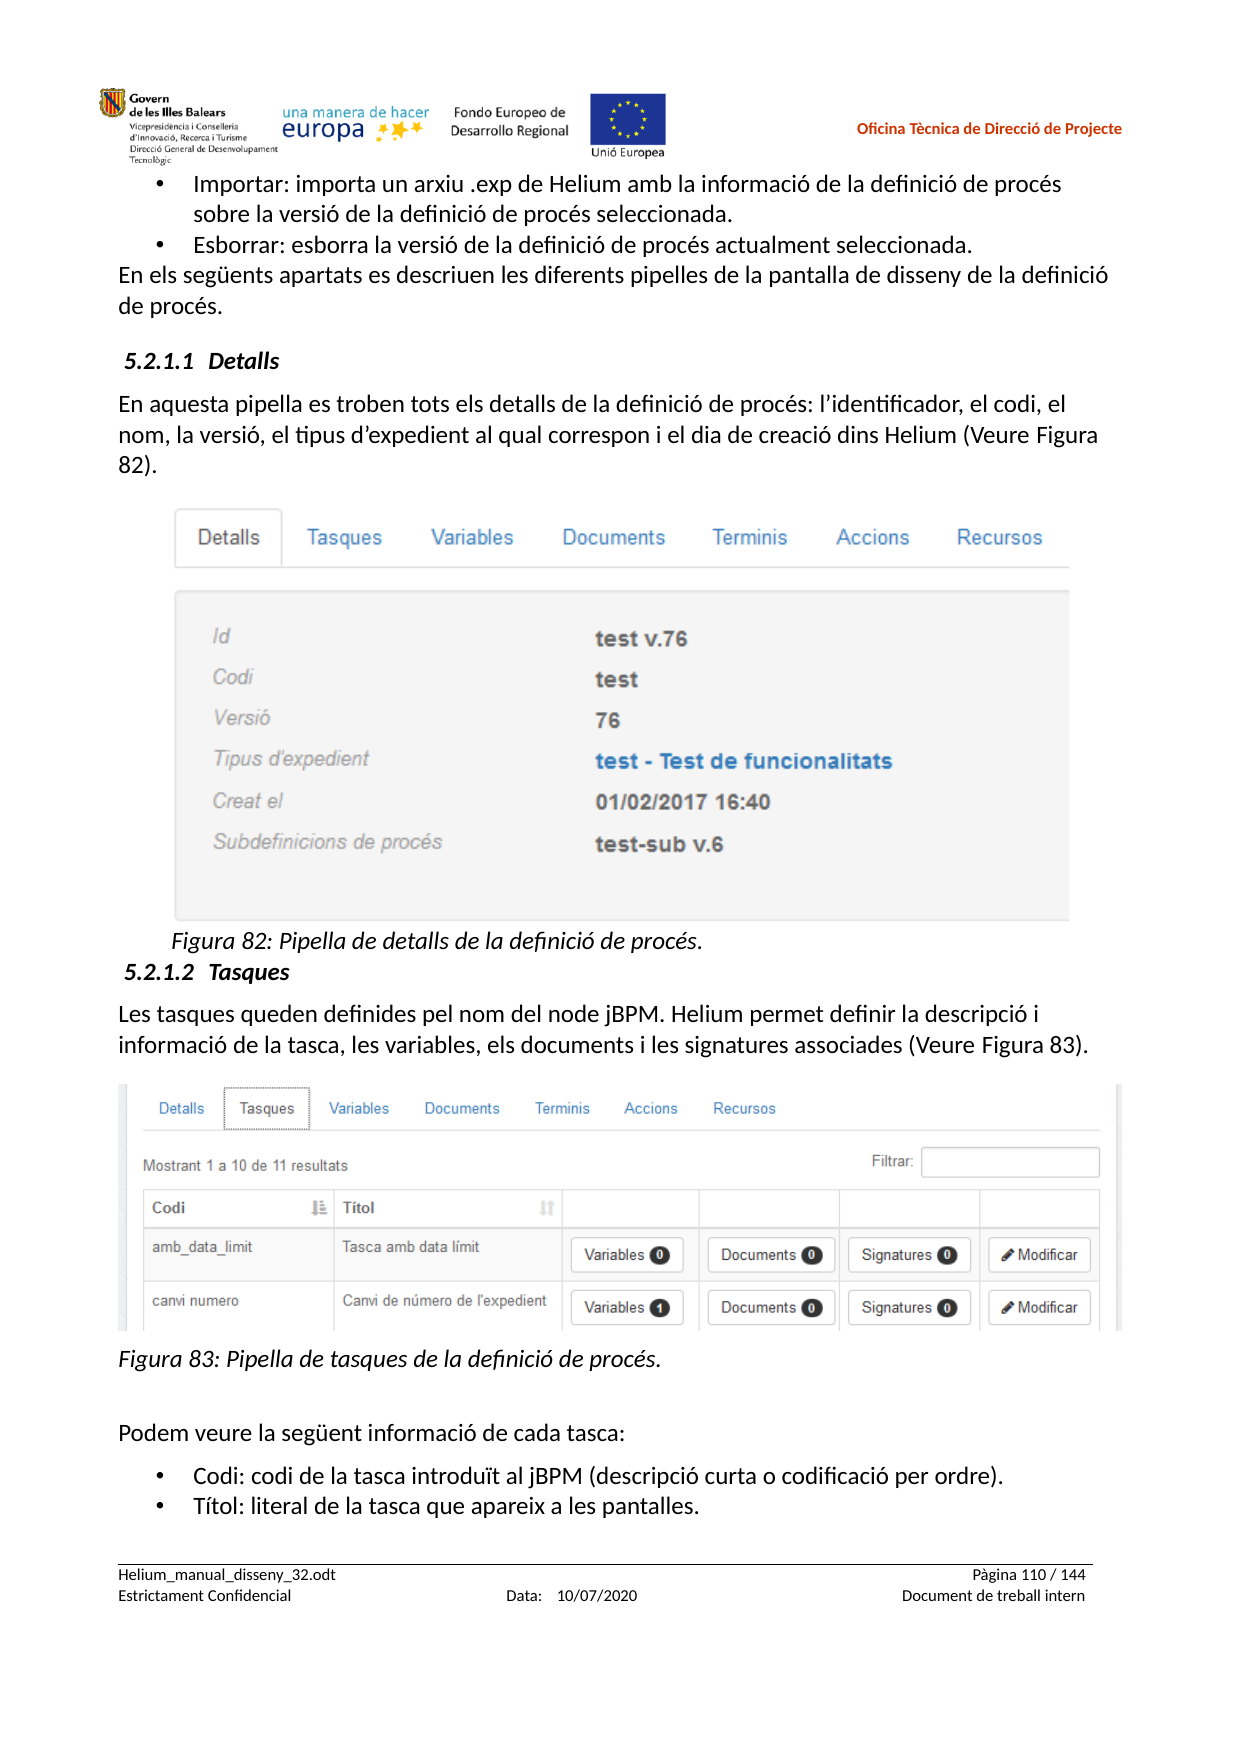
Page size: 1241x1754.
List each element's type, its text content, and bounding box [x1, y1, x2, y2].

list Codi: codi de la tasca introduït al jBPM (descripció curta o codificació per ordre). [156, 1460, 1122, 1490]
list Importar: importa un arxiu .exp de Helium amb la informació de la definició de procés sobre la versió de la definició de procés seleccionada. [156, 168, 1122, 229]
text Figura 83: Pipella de tasques de la definició de procés. [118, 1331, 1122, 1374]
picture [171, 505, 1070, 926]
picture [118, 1084, 1123, 1331]
picture [99, 87, 668, 166]
subtitle Detalls [118, 346, 1122, 376]
text Podem veure la següent informació de cada tasca: [118, 1417, 1122, 1447]
subtitle Tasques [118, 923, 1122, 986]
list Esborrar: esborra la versió de la definició de procés actualment seleccionada. [156, 229, 1122, 259]
text En aquesta pipella es troben tots els detalls de la definició de procés: l’identificador, el codi, el nom, la versió, el tipus d’expedient al qual correspon i el dia de creació dins Helium (Veure Figura 82). [118, 388, 1122, 480]
text En els següents apartats es descriuen les diferents pipelles de la pantalla de disseny de la definició de procés. [118, 259, 1122, 321]
subtitle [171, 492, 1069, 505]
text Les tasques queden definides pel nom del node jBPM. Helium permet definir la descripció i informació de la tasca, les variables, els documents i les signatures associades (Veure Figura 83). [118, 998, 1122, 1059]
text Figura 82: Pipella de detalls de la definició de procés. [171, 926, 1069, 956]
list Títol: literal de la tasca que apareix a les pantalles. [156, 1490, 1122, 1521]
